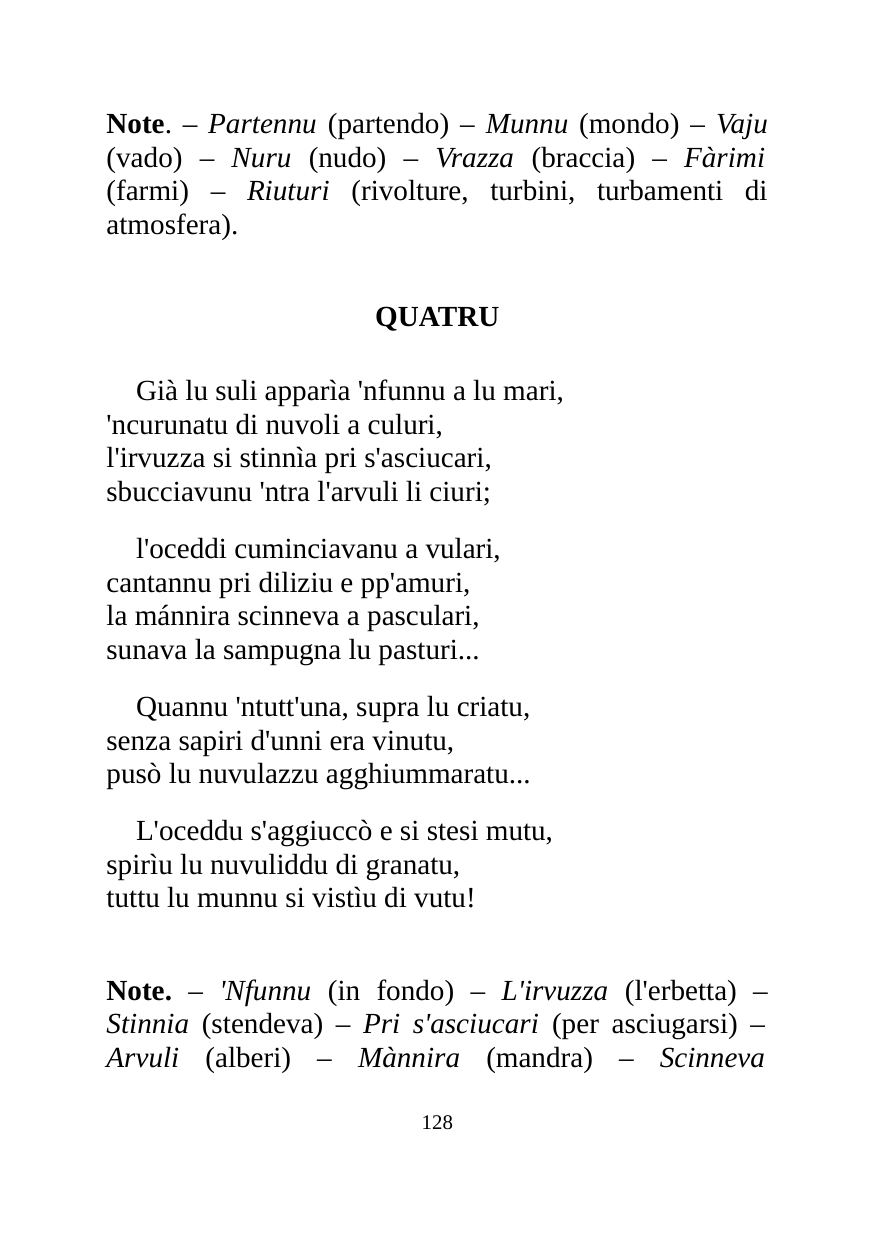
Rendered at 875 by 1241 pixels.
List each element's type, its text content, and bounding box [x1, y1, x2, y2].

text l'oceddi cuminciavanu a vulari, [106, 531, 768, 565]
text cantannu pri diliziu e pp'amuri, [106, 565, 768, 598]
text Quannu 'ntutt'una, supra lu criatu, [106, 689, 768, 723]
text Già lu suli apparìa 'nfunnu a lu mari, [106, 373, 768, 407]
text 'ncurunatu di nuvoli a culuri, [106, 407, 768, 441]
text pusò lu nuvulazzu agghiummaratu... [106, 756, 768, 790]
text Note. – 'Nfunnu (in fondo) – L'irvuzza (l'erbetta) – Stinnia (stendeva) – Pri s'asciucari (per asciugarsi) – Arvuli (alberi) – Mànnira (mandra) – Scinneva [106, 973, 768, 1074]
text sunava la sampugna lu pasturi... [106, 632, 768, 665]
text QUATRU [106, 299, 768, 333]
text sbucciavunu 'ntra l'arvuli li ciuri; [106, 474, 768, 508]
text senza sapiri d'unni era vinutu, [106, 723, 768, 756]
text l'irvuzza si stinnìa pri s'asciucari, [106, 441, 768, 474]
text tuttu lu munnu si vistìu di vutu! [106, 880, 768, 914]
text L'oceddu s'aggiuccò e si stesi mutu, [106, 813, 768, 847]
text spirìu lu nuvuliddu di granatu, [106, 847, 768, 880]
text Note. – Partennu (partendo) – Munnu (mondo) – Vaju (vado) – Nuru (nudo) – Vrazza (braccia) – Fàrimi (farmi) – Riuturi (rivolture, turbini, turbamenti di atmosfera). [106, 106, 768, 240]
text la mánnira scinneva a pasculari, [106, 598, 768, 632]
